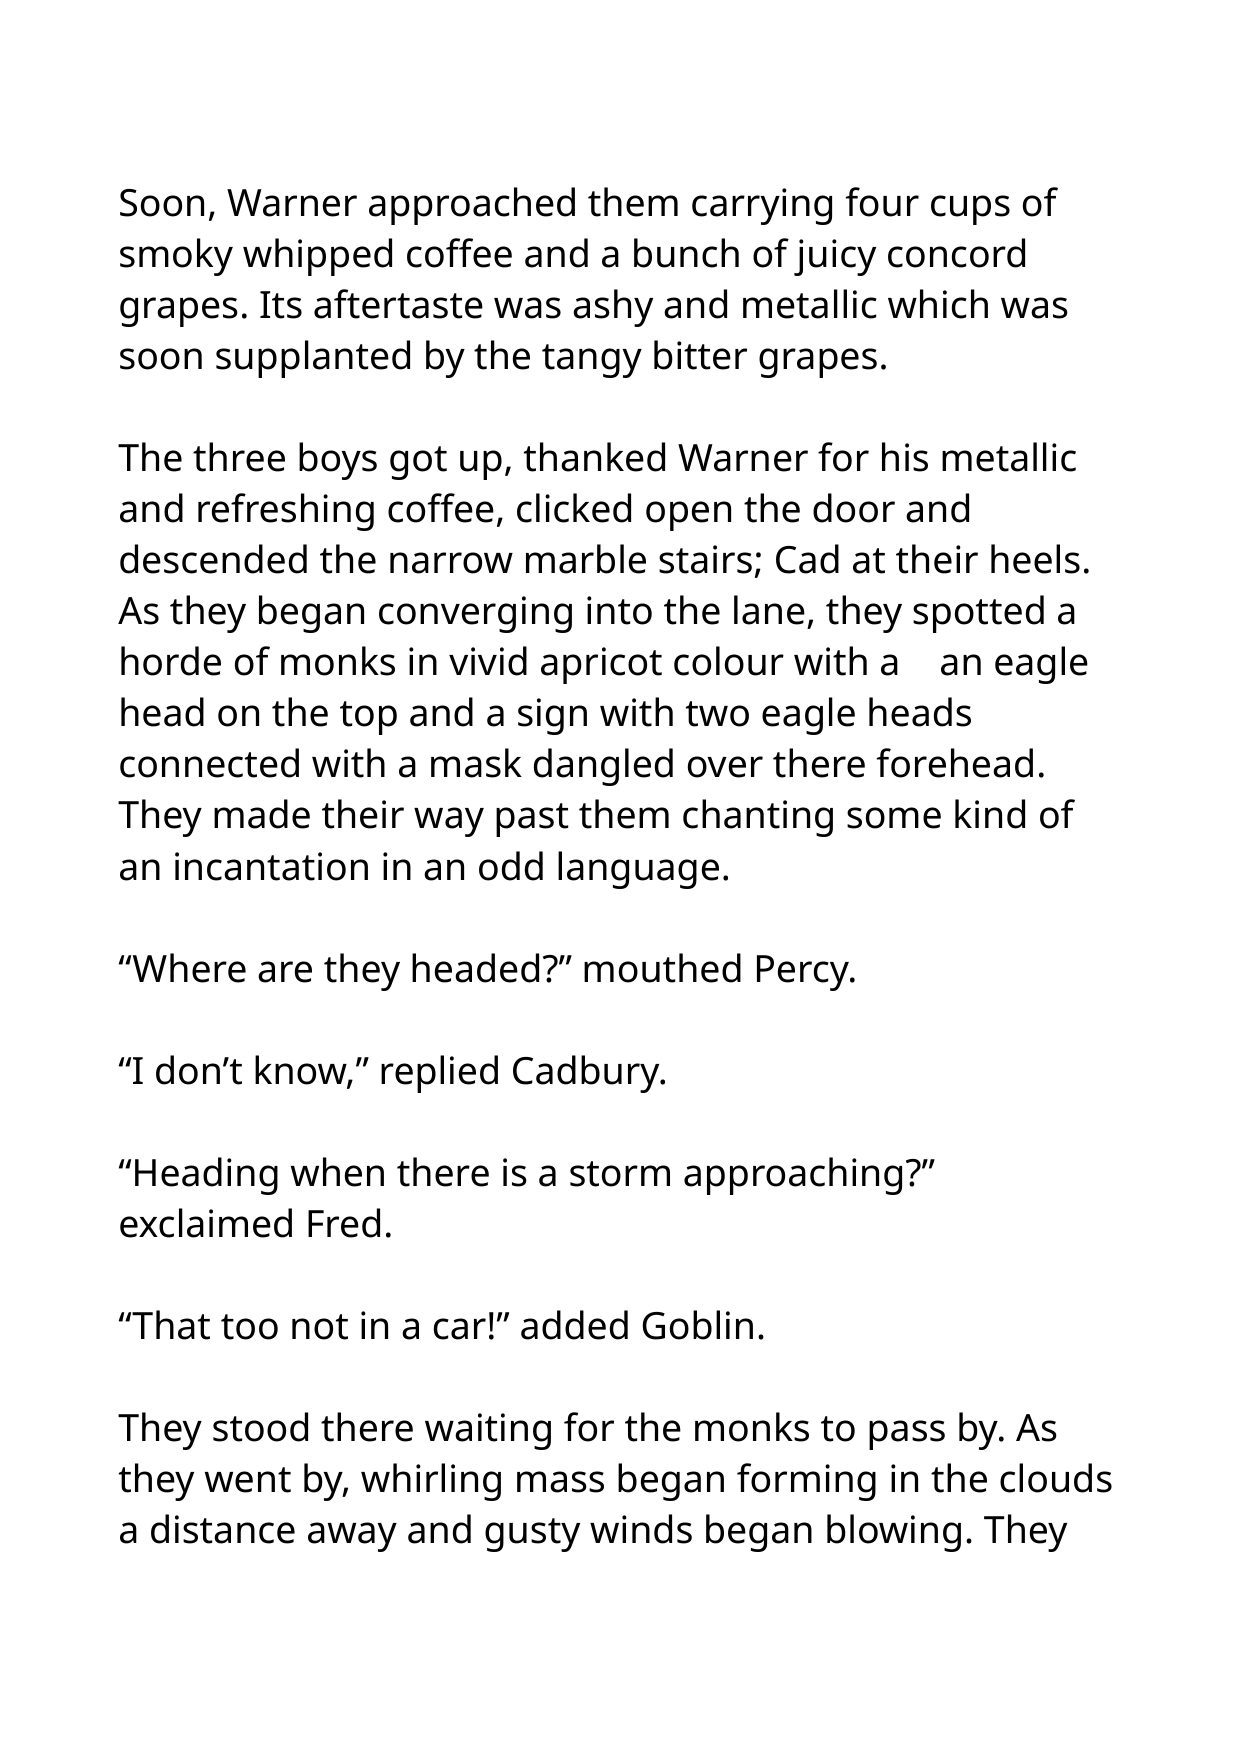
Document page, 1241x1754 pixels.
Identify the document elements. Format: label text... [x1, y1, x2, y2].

text “Heading when there is a storm approaching?” exclaimed Fred. [118, 1146, 1122, 1248]
text They stood there waiting for the monks to pass by. As they went by, whirling mass began forming in the clouds a distance away and gusty winds began blowing. They [118, 1401, 1122, 1554]
text “I don’t know,” replied Cadbury. [118, 1044, 1122, 1095]
text “Where are they headed?” mouthed Percy. [118, 942, 1122, 993]
text The three boys got up, thanked Warner for his metallic and refreshing coffee, clicked open the door and descended the narrow marble stairs; Cad at their heels. As they began converging into the lane, they spotted a horde of monks in vivid apricot colour with a an eagle head on the top and a sign with two eagle heads connected with a mask dangled over there forehead. They made their way past them chanting some kind of an incantation in an odd language. [118, 432, 1122, 891]
text “That too not in a car!” added Goblin. [118, 1299, 1122, 1350]
text Soon, Warner approached them carrying four cups of smoky whipped coffee and a bunch of juicy concord grapes. Its aftertaste was ashy and metallic which was soon supplanted by the tangy bitter grapes. [118, 176, 1122, 381]
